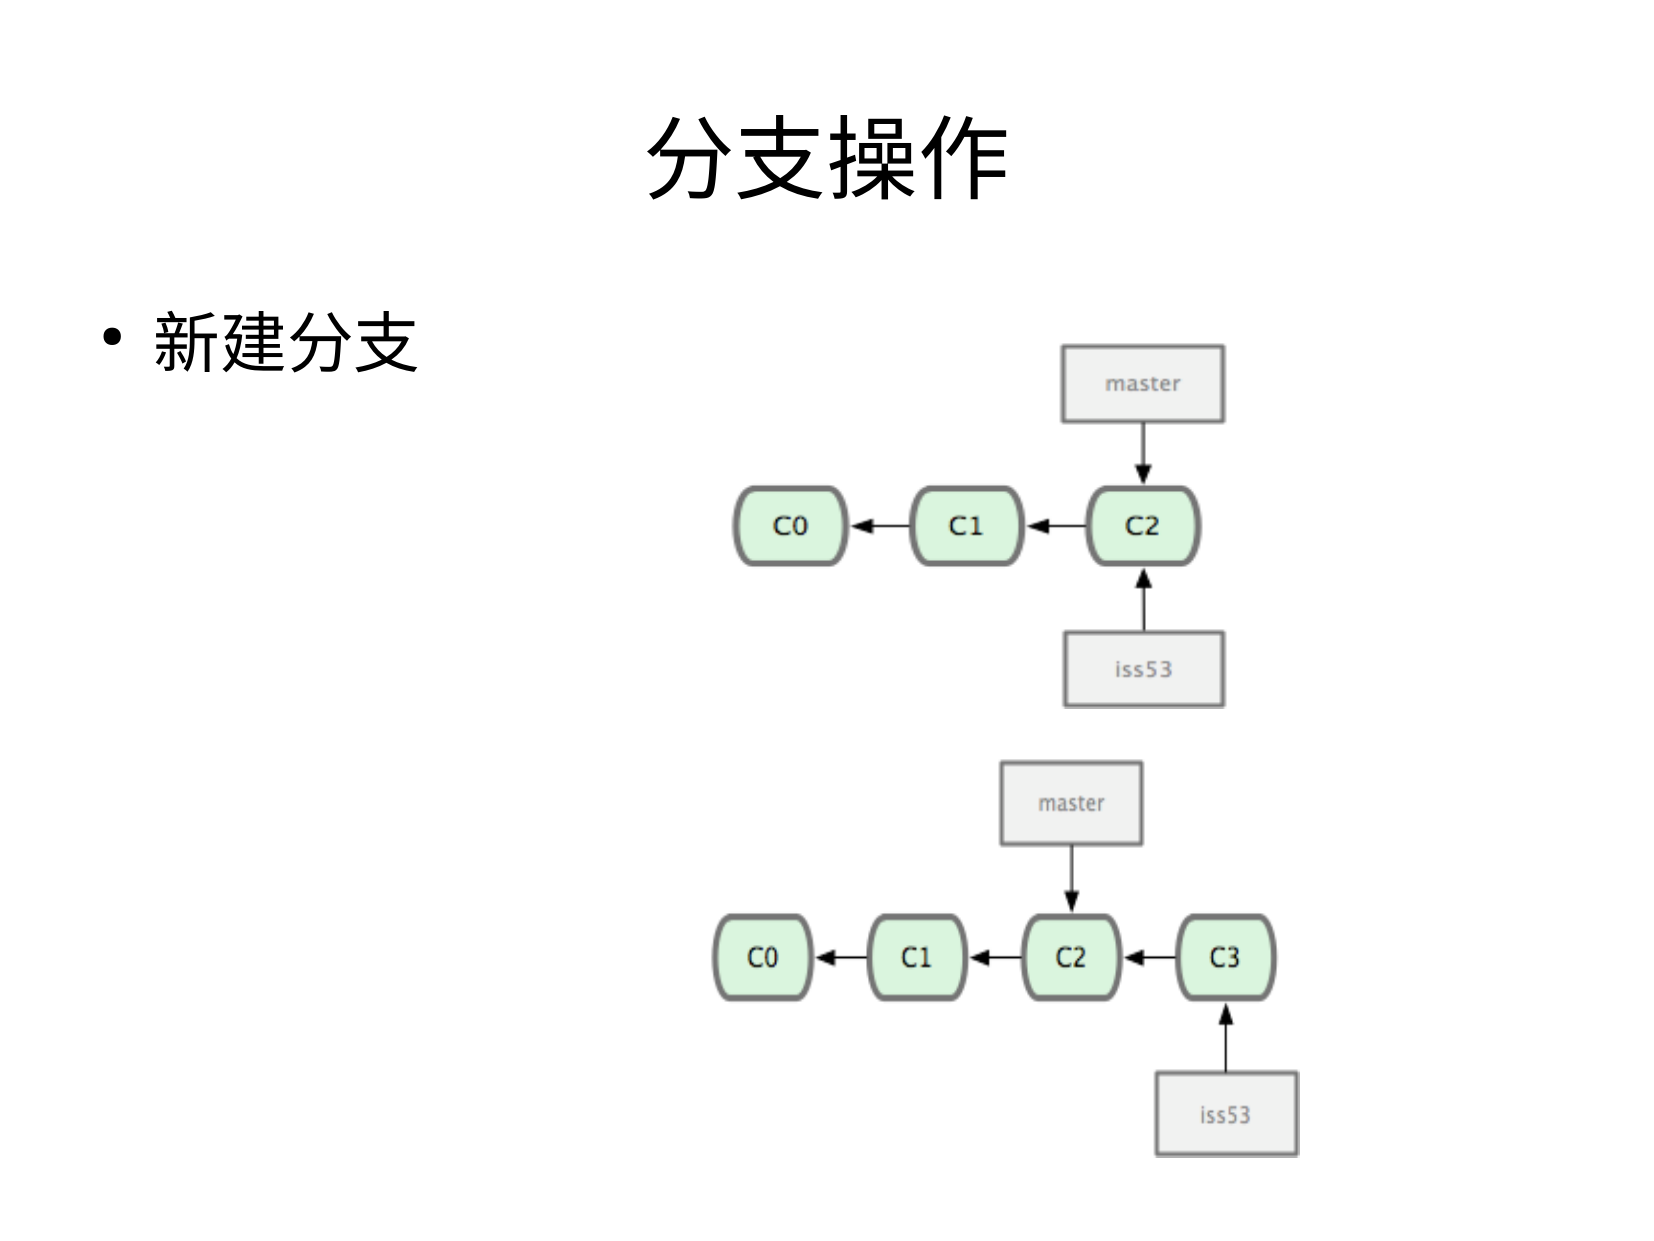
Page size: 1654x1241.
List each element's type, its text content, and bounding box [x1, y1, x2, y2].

list 新建分支 [82, 290, 1571, 1010]
picture [728, 342, 1229, 709]
title 分支操作 [82, 49, 1571, 257]
picture [708, 758, 1300, 1158]
